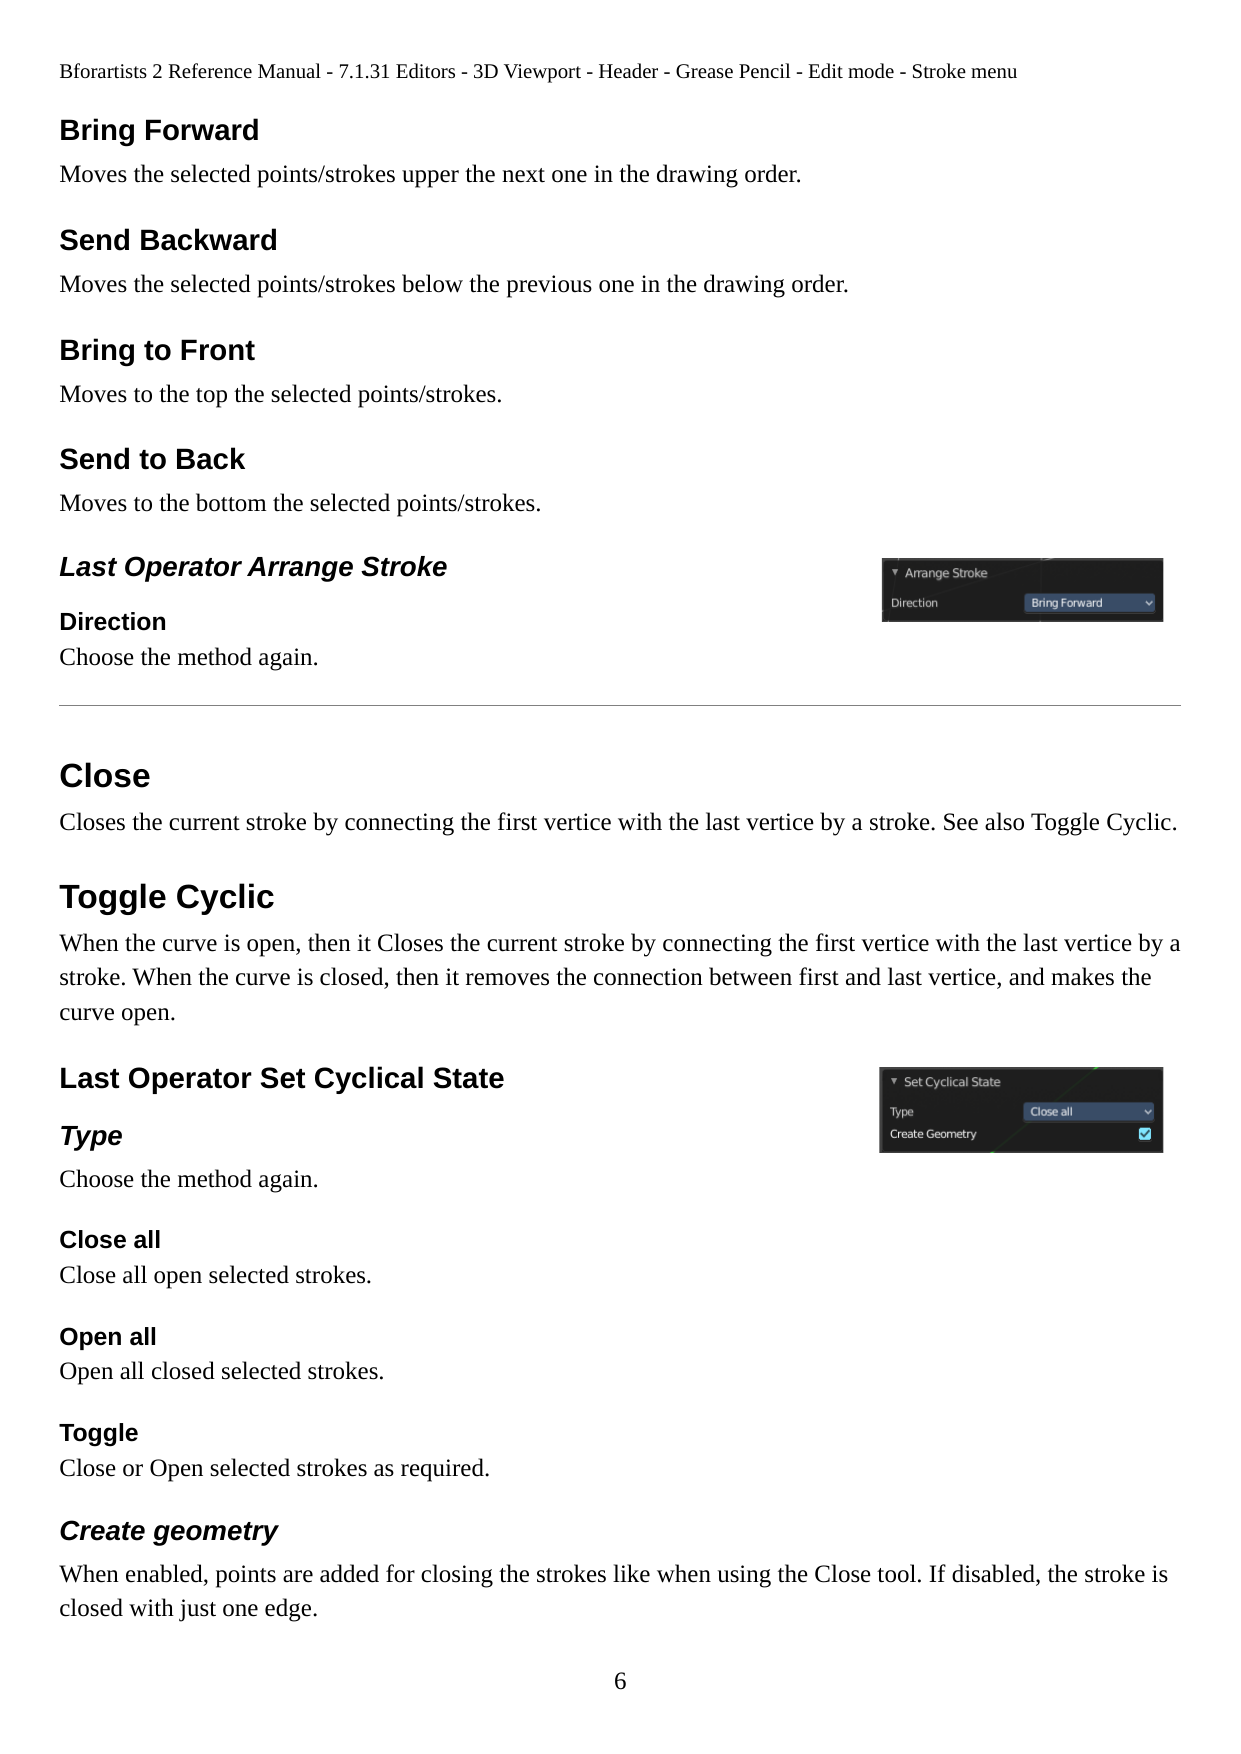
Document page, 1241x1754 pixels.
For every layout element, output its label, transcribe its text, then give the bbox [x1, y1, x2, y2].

subtitle Last Operator Set Cyclical State [59, 1061, 1181, 1094]
text When enabled, points are added for closing the strokes like when using the Close tool. If disabled, the stroke is closed with just one edge. [59, 1559, 1181, 1622]
subtitle Last Operator Arrange Stroke [59, 550, 1181, 582]
subtitle [1164, 1119, 1181, 1151]
subtitle Toggle [59, 1418, 1181, 1447]
subtitle Direction [59, 607, 1181, 636]
subtitle Send to Back [59, 442, 1181, 476]
text Moves to the bottom the selected points/strokes. [59, 488, 1181, 517]
subtitle Close [59, 756, 1181, 794]
subtitle Create geometry [59, 1514, 1181, 1546]
subtitle Send Backward [59, 222, 1181, 256]
subtitle Bring Forward [59, 113, 1181, 146]
text When the curve is open, then it Closes the current stroke by connecting the first vertice with the last vertice by a stroke. When the curve is closed, then it removes the connection between first and last vertice, and makes the curve open. [59, 928, 1181, 1026]
text Close or Open selected strokes as required. [59, 1453, 1181, 1482]
subtitle Bring to Front [59, 332, 1181, 366]
text Moves to the top the selected points/strokes. [59, 379, 1181, 407]
text Choose the method again. [59, 1164, 1181, 1192]
subtitle Open all [59, 1322, 1181, 1350]
text Closes the current stroke by connecting the first vertice with the last vertice by a stroke. See also Toggle Cyclic. [59, 807, 1181, 836]
text Close all open selected strokes. [59, 1260, 1181, 1289]
subtitle Close all [59, 1225, 1181, 1254]
text Moves the selected points/strokes below the previous one in the drawing order. [59, 269, 1181, 297]
subtitle Toggle Cyclic [59, 877, 1181, 916]
text Choose the method again. [59, 642, 1181, 671]
subtitle Type [59, 1119, 879, 1151]
text Moves the selected points/strokes upper the next one in the drawing order. [59, 159, 1181, 188]
text Open all closed selected strokes. [59, 1356, 1181, 1385]
picture [879, 1067, 1164, 1153]
picture [881, 558, 1164, 622]
